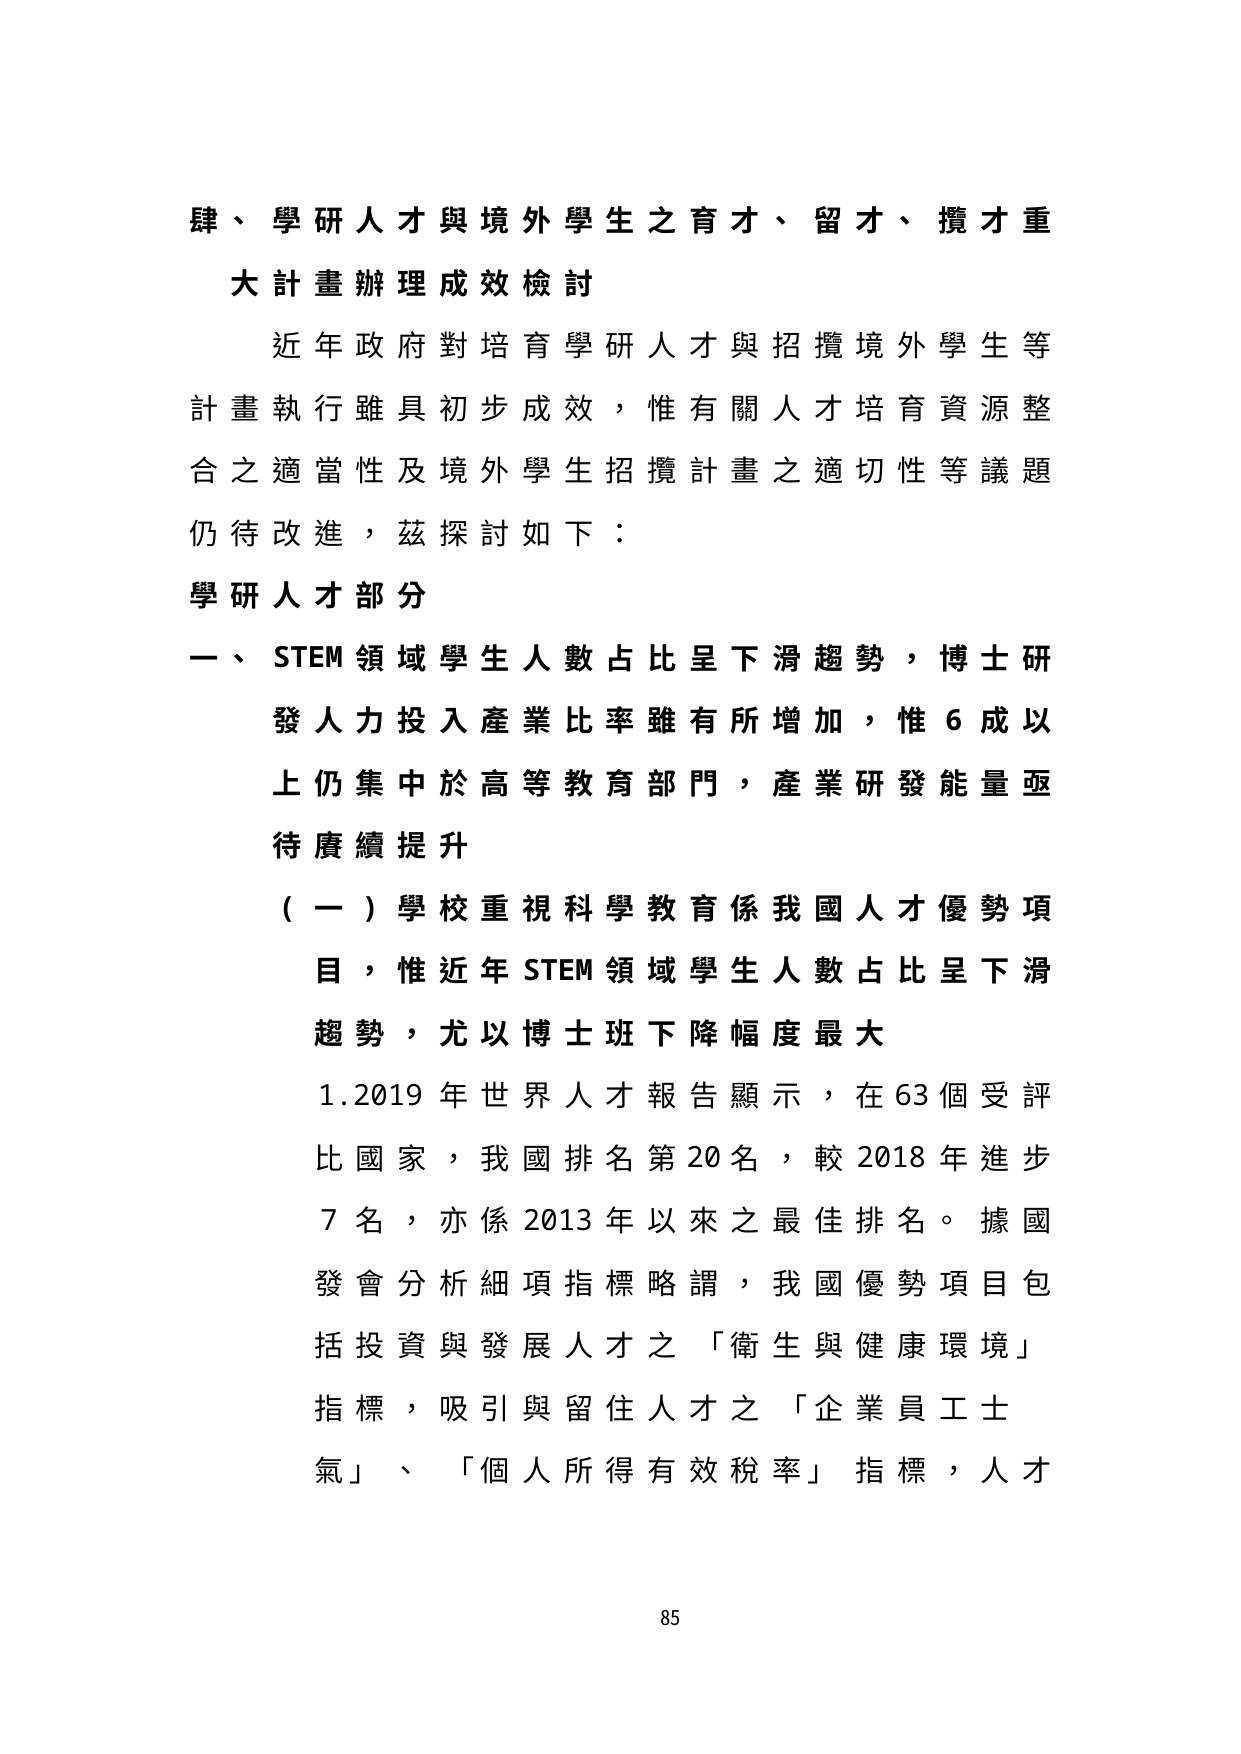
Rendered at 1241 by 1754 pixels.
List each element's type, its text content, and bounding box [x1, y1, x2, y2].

text (一)學校重視科學教育係我國人才優勢項目，惟近年STEM領域學生人數占比呈下滑趨勢，尤以博士班下降幅度最大 [242, 865, 1058, 1052]
text 肆、學研人才與境外學生之育才、留才、攬才重大計畫辦理成效檢討 [183, 177, 1058, 302]
text 學研人才部分 [183, 552, 1058, 615]
text 一、STEM領域學生人數占比呈下滑趨勢，博士研發人力投入產業比率雖有所增加，惟6成以上仍集中於高等教育部門，產業研發能量亟待賡續提升 [183, 615, 1058, 865]
text 1.2019年世界人才報告顯示，在63個受評比國家，我國排名第20名，較2018年進步7名，亦係2013年以來之最佳排名。據國發會分析細項指標略謂，我國優勢項目包括投資與發展人才之「衛生與健康環境」指標，吸引與留住人才之「企業員工士氣」、「個人所得有效稅率」指標，人才 [271, 1052, 1058, 1490]
text 近年政府對培育學研人才與招攬境外學生等計畫執行雖具初步成效，惟有關人才培育資源整合之適當性及境外學生招攬計畫之適切性等議題仍待改進，茲探討如下： [183, 302, 1058, 552]
